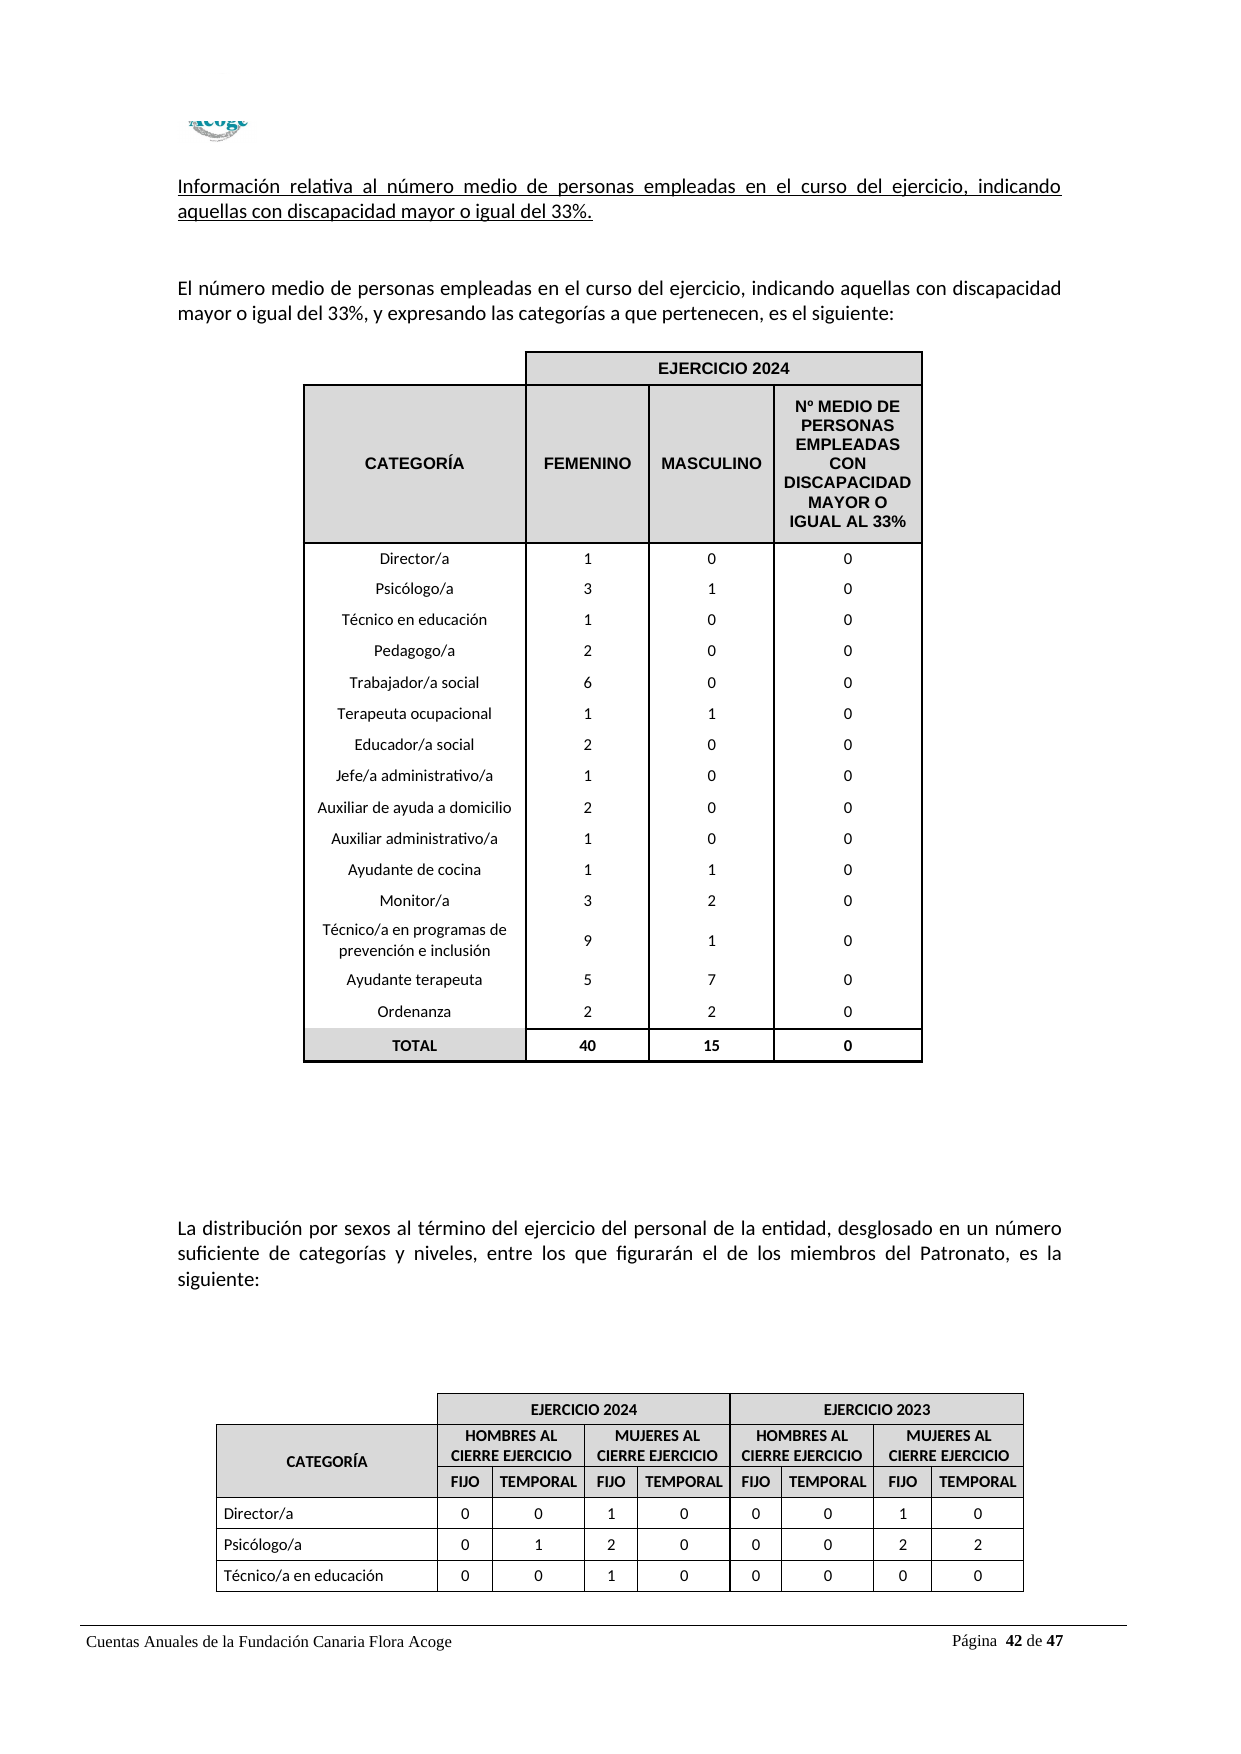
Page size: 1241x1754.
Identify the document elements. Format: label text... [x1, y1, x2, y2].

table_cell 0 [782, 1561, 873, 1591]
table_cell [923, 698, 937, 729]
table_cell [923, 729, 937, 760]
table_cell 0 [650, 760, 773, 792]
table_cell [923, 964, 937, 995]
table_cell [923, 854, 937, 885]
table_cell 15 [650, 1030, 773, 1060]
table_cell 0 [650, 604, 773, 635]
table_cell Psicólogo/a [305, 573, 525, 604]
table_cell 0 [438, 1498, 492, 1528]
table_cell 1 [585, 1561, 637, 1591]
table_cell [923, 823, 937, 854]
table_cell 1 [527, 544, 648, 573]
table_cell 0 [638, 1561, 729, 1591]
table_cell 2 [527, 635, 648, 667]
table_cell 0 [650, 635, 773, 667]
table_cell [923, 667, 937, 698]
table_cell Trabajador/a social [305, 667, 525, 698]
table_cell 0 [731, 1498, 781, 1528]
table_cell 9 [527, 917, 648, 963]
table_cell [923, 635, 937, 667]
table_cell 2 [527, 729, 648, 760]
table_cell 0 [775, 917, 921, 963]
table_cell HOMBRES AL CIERRE EJERCICIO [731, 1425, 873, 1466]
table_cell FEMENINO [527, 386, 648, 542]
table_cell [923, 415, 937, 542]
table_cell [923, 792, 937, 823]
table_cell 0 [775, 760, 921, 792]
table_cell [923, 917, 937, 963]
table_cell 0 [650, 729, 773, 760]
table_cell [923, 1028, 937, 1060]
table_cell [923, 604, 937, 635]
table_cell [923, 760, 937, 792]
table_cell 0 [650, 823, 773, 854]
table_cell 1 [650, 854, 773, 885]
table_cell FIJO [438, 1467, 492, 1497]
table_cell 0 [438, 1529, 492, 1559]
table_cell FIJO [731, 1467, 781, 1497]
table_cell 6 [527, 667, 648, 698]
table_header EJERCICIO 2024 [438, 1394, 729, 1424]
table_cell CATEGORÍA [305, 386, 525, 542]
table_cell 0 [775, 729, 921, 760]
table_cell 1 [527, 604, 648, 635]
table_cell Técnico en educación [305, 604, 525, 635]
table_cell 0 [775, 885, 921, 917]
table_cell 2 [874, 1529, 931, 1559]
table_cell 1 [874, 1498, 931, 1528]
table_cell 1 [527, 760, 648, 792]
table_cell Director/a [305, 544, 525, 573]
table_cell 0 [775, 635, 921, 667]
table_cell 1 [527, 823, 648, 854]
text La distribución por sexos al término del ejercicio del personal de la entidad, desglosado en un número suficiente de categorías y niveles, entre los que figurarán el de los miembros del Patronato, es la siguiente: [177, 1215, 1063, 1291]
table_cell 0 [775, 698, 921, 729]
table_cell 1 [650, 917, 773, 963]
table_cell 5 [527, 964, 648, 995]
table_cell TEMPORAL [638, 1467, 729, 1497]
table_cell MASCULINO [650, 386, 773, 542]
table_cell 0 [650, 544, 773, 573]
table_cell TEMPORAL [782, 1467, 873, 1497]
table_cell 1 [527, 698, 648, 729]
table_cell 0 [650, 667, 773, 698]
table_cell Director/a [217, 1498, 437, 1528]
table_cell 0 [731, 1529, 781, 1559]
table_cell CATEGORÍA [217, 1425, 437, 1497]
table_cell 0 [638, 1529, 729, 1559]
table_cell 0 [932, 1561, 1023, 1591]
table_cell Auxiliar administrativo/a [305, 823, 525, 854]
table_cell 3 [527, 885, 648, 917]
table_cell Ayudante de cocina [305, 854, 525, 885]
table_cell 1 [585, 1498, 637, 1528]
table_cell 2 [585, 1529, 637, 1559]
table_cell 7 [650, 964, 773, 995]
table_cell FIJO [874, 1467, 931, 1497]
table_cell [923, 384, 937, 415]
table_cell 0 [775, 823, 921, 854]
text El número medio de personas empleadas en el curso del ejercicio, indicando aquellas con discapacidad mayor o igual del 33%, y expresando las categorías a que pertenecen, es el siguiente: [177, 275, 1063, 326]
table_cell 0 [775, 604, 921, 635]
table_cell 0 [775, 792, 921, 823]
table_cell Auxiliar de ayuda a domicilio [305, 792, 525, 823]
table_cell Educador/a social [305, 729, 525, 760]
table_header EJERCICIO 2024 [527, 353, 921, 384]
table_header EJERCICIO 2023 [731, 1394, 1023, 1424]
table_cell 0 [438, 1561, 492, 1591]
table_cell 1 [493, 1529, 584, 1559]
table_cell 0 [775, 854, 921, 885]
table_cell 0 [932, 1498, 1023, 1528]
table_cell MUJERES AL CIERRE EJERCICIO [585, 1425, 729, 1466]
table_cell 0 [731, 1561, 781, 1591]
table_cell HOMBRES AL CIERRE EJERCICIO [438, 1425, 584, 1466]
table_cell 0 [493, 1498, 584, 1528]
table_cell FIJO [585, 1467, 637, 1497]
table_cell Psicólogo/a [217, 1529, 437, 1559]
table_cell 0 [775, 995, 921, 1027]
table_cell 0 [782, 1529, 873, 1559]
table_cell TEMPORAL [493, 1467, 584, 1497]
table_cell [923, 885, 937, 917]
table_cell 2 [650, 885, 773, 917]
table_cell 1 [650, 698, 773, 729]
table_cell 0 [775, 964, 921, 995]
table_cell 0 [650, 792, 773, 823]
table_cell 0 [775, 573, 921, 604]
table_cell MUJERES AL CIERRE EJERCICIO [874, 1425, 1023, 1466]
table_cell 0 [775, 544, 921, 573]
table_cell 0 [782, 1498, 873, 1528]
table_cell Técnico/a en programas de prevención e inclusión [305, 917, 525, 963]
table_cell Jefe/a administrativo/a [305, 760, 525, 792]
table_cell 2 [527, 995, 648, 1027]
table_cell TOTAL [305, 1028, 525, 1060]
table_cell 0 [493, 1561, 584, 1591]
table_cell 2 [650, 995, 773, 1027]
table_cell 0 [638, 1498, 729, 1528]
table_cell 2 [527, 792, 648, 823]
table_cell 1 [527, 854, 648, 885]
table_cell 2 [932, 1529, 1023, 1559]
table_cell 0 [775, 667, 921, 698]
table_cell [923, 995, 937, 1027]
table_cell Ayudante terapeuta [305, 964, 525, 995]
table_cell 40 [527, 1030, 648, 1060]
table_cell [923, 573, 937, 604]
table_cell 0 [874, 1561, 931, 1591]
table_cell [923, 542, 937, 573]
table_cell Técnico/a en educación [217, 1561, 437, 1591]
table_cell TEMPORAL [932, 1467, 1023, 1497]
table_cell 0 [775, 1030, 921, 1060]
table_cell Monitor/a [305, 885, 525, 917]
table_header [304, 351, 525, 384]
text Información relativa al número medio de personas empleadas en el curso del ejercicio, indicando aquellas con discapacidad mayor o igual del 33%. [177, 173, 1063, 224]
table_cell 3 [527, 573, 648, 604]
table_cell Ordenanza [305, 995, 525, 1027]
table_cell Pedagogo/a [305, 635, 525, 667]
table_header [216, 1393, 437, 1424]
table_header [923, 351, 937, 384]
table_cell Terapeuta ocupacional [305, 698, 525, 729]
table_cell 1 [650, 573, 773, 604]
table_cell Nº MEDIO DE PERSONAS EMPLEADAS CON DISCAPACIDAD MAYOR O IGUAL AL 33% [775, 386, 921, 542]
